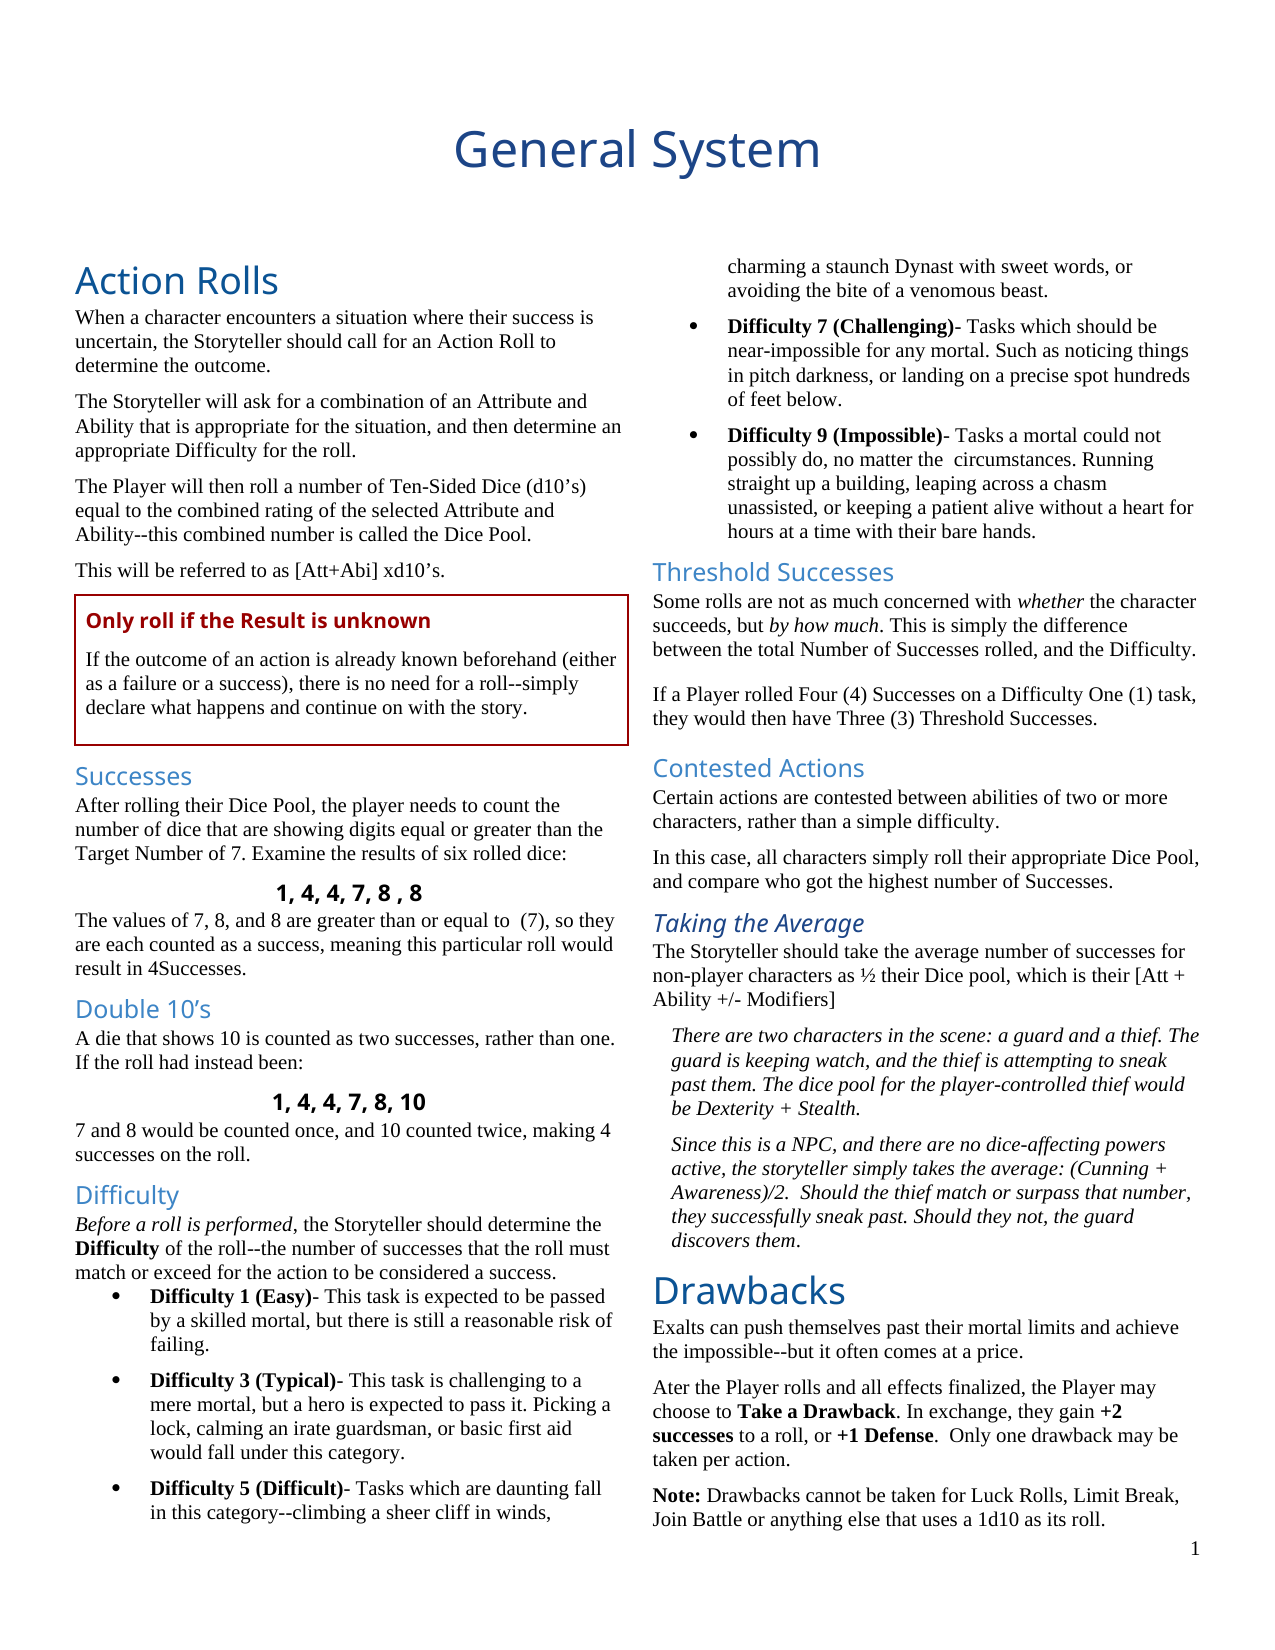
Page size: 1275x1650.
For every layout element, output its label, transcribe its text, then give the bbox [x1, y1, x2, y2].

table_header Only roll if the Result is unknown If the outcome of an action is already known beforehand (either as a failure or a success), there is no need for a roll--simply declare what happens and continue on with the story. [76, 596, 627, 744]
text 1, 4, 4, 7, 8, 10 [75, 1086, 622, 1117]
subtitle General System [75, 114, 1200, 182]
list Difficulty 1 (Easy)- This task is expected to be passed by a skilled mortal, but there is still a reasonable risk of failing. [112, 1284, 622, 1356]
text Before a roll is performed, the Storyteller should determine the Difficulty of the roll--the number of successes that the roll must match or exceed for the action to be considered a success. [75, 1212, 622, 1284]
list Difficulty 3 (Typical)- This task is challenging to a mere mortal, but a hero is expected to pass it. Picking a lock, calming an irate guardsman, or basic first aid would fall under this category. [112, 1368, 622, 1464]
text A die that shows 10 is counted as two successes, rather than one. If the roll had instead been: [75, 1026, 622, 1074]
list Difficulty 5 (Difficult)- Tasks which are daunting fall in this category--climbing a sheer cliff in winds, [112, 1476, 622, 1524]
list Difficulty 9 (Impossible)- Tasks a mortal could not possibly do, no matter the circumstances. Running straight up a building, leaping across a chasm unassisted, or keeping a patient alive without a heart for hours at a time with their bare hands. [690, 423, 1200, 543]
text 7 and 8 would be counted once, and 10 counted twice, making 4 successes on the roll. [75, 1117, 622, 1166]
subtitle Difficulty [75, 1178, 622, 1212]
text Note: Drawbacks cannot be taken for Luck Rolls, Limit Break, Join Battle or anything else that uses a 1d10 as its roll. [652, 1483, 1200, 1531]
text In this case, all characters simply roll their appropriate Dice Pool, and compare who got the highest number of Successes. [652, 845, 1200, 893]
subtitle Successes [75, 758, 622, 792]
subtitle Contested Actions [652, 751, 1200, 785]
text Exalts can push themselves past their mortal limits and achieve the impossible--but it often comes at a price. [652, 1315, 1200, 1363]
text There are two characters in the scene: a guard and a thief. The guard is keeping watch, and the thief is attempting to sneak past them. The dice pool for the player-controlled thief would be Dexterity + Stealth. [671, 1023, 1200, 1120]
text Ater the Player rolls and all effects finalized, the Player may choose to Take a Drawback. In exchange, they gain +2 successes to a roll, or +1 Defense. Only one drawback may be taken per action. [652, 1375, 1200, 1471]
subtitle Taking the Average [652, 905, 1200, 939]
list Difficulty 7 (Challenging)- Tasks which should be near-impossible for any mortal. Such as noticing things in pitch darkness, or landing on a precise spot hundreds of feet below. [690, 314, 1200, 411]
text 1, 4, 4, 7, 8 , 8 [75, 877, 622, 908]
text The Storyteller should take the average number of successes for non-player characters as ½ their Dice pool, which is their [Att + Ability +/- Modifiers] [652, 939, 1200, 1011]
subtitle Action Rolls [75, 254, 622, 305]
text This will be referred to as [Att+Abi] xd10’s. [75, 558, 622, 582]
text Certain actions are contested between abilities of two or more characters, rather than a simple difficulty. [652, 785, 1200, 833]
subtitle Double 10’s [75, 992, 622, 1026]
text Some rolls are not as much concerned with whether the character succeeds, but by how much. This is simply the difference between the total Number of Successes rolled, and the Difficulty. [652, 589, 1200, 661]
text The values of 7, 8, and 8 are greater than or equal to (7), so they are each counted as a success, meaning this particular roll would result in 4Successes. [75, 908, 622, 980]
text After rolling their Dice Pool, the player needs to count the number of dice that are showing digits equal or greater than the Target Number of 7. Examine the results of six rolled dice: [75, 792, 622, 865]
subtitle Threshold Successes [652, 555, 1200, 589]
list charming a staunch Dynast with sweet words, or avoiding the bite of a venomous beast. [690, 254, 1200, 302]
text Since this is a NPC, and there are no dice-affecting powers active, the storyteller simply takes the average: (Cunning + Awareness)/2. Should the thief match or surpass that number, they successfully sneak past. Should they not, the guard discovers them. [671, 1132, 1200, 1252]
text If a Player rolled Four (4) Successes on a Difficulty One (1) task, they would then have Three (3) Threshold Successes. [652, 682, 1200, 730]
subtitle Drawbacks [652, 1264, 1200, 1315]
text The Storyteller will ask for a combination of an Attribute and Ability that is appropriate for the situation, and then determine an appropriate Difficulty for the roll. [75, 389, 622, 462]
text When a character encounters a situation where their success is uncertain, the Storyteller should call for an Action Roll to determine the outcome. [75, 305, 622, 377]
text The Player will then roll a number of Ten-Sided Dice (d10’s) equal to the combined rating of the selected Attribute and Ability--this combined number is called the Dice Pool. [75, 474, 622, 546]
